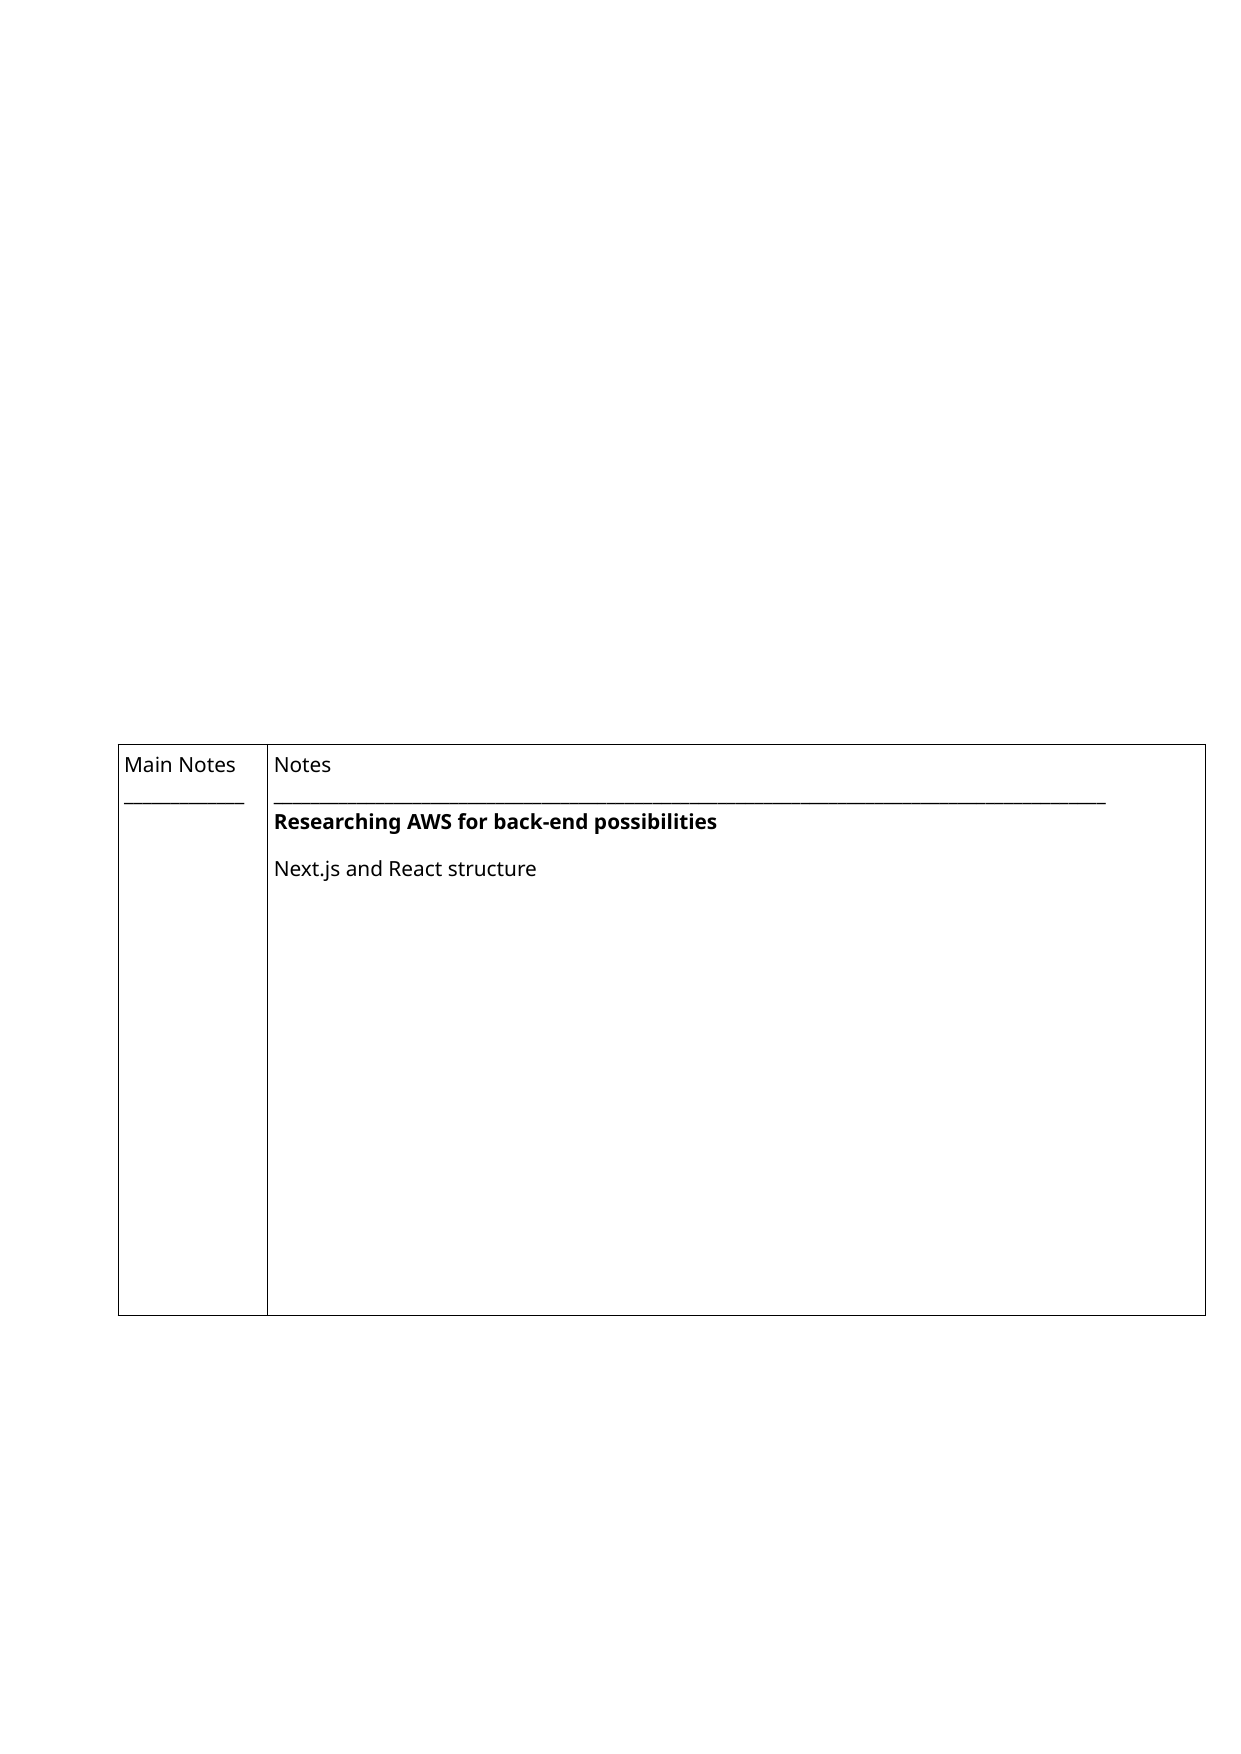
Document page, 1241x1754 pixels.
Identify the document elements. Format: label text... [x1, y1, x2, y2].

table_header Main Notes _____________ [119, 745, 267, 1314]
table_header Notes __________________________________________________________________________________________ Researching AWS for back-end possibilities Next.js and React structure [268, 745, 1205, 1314]
